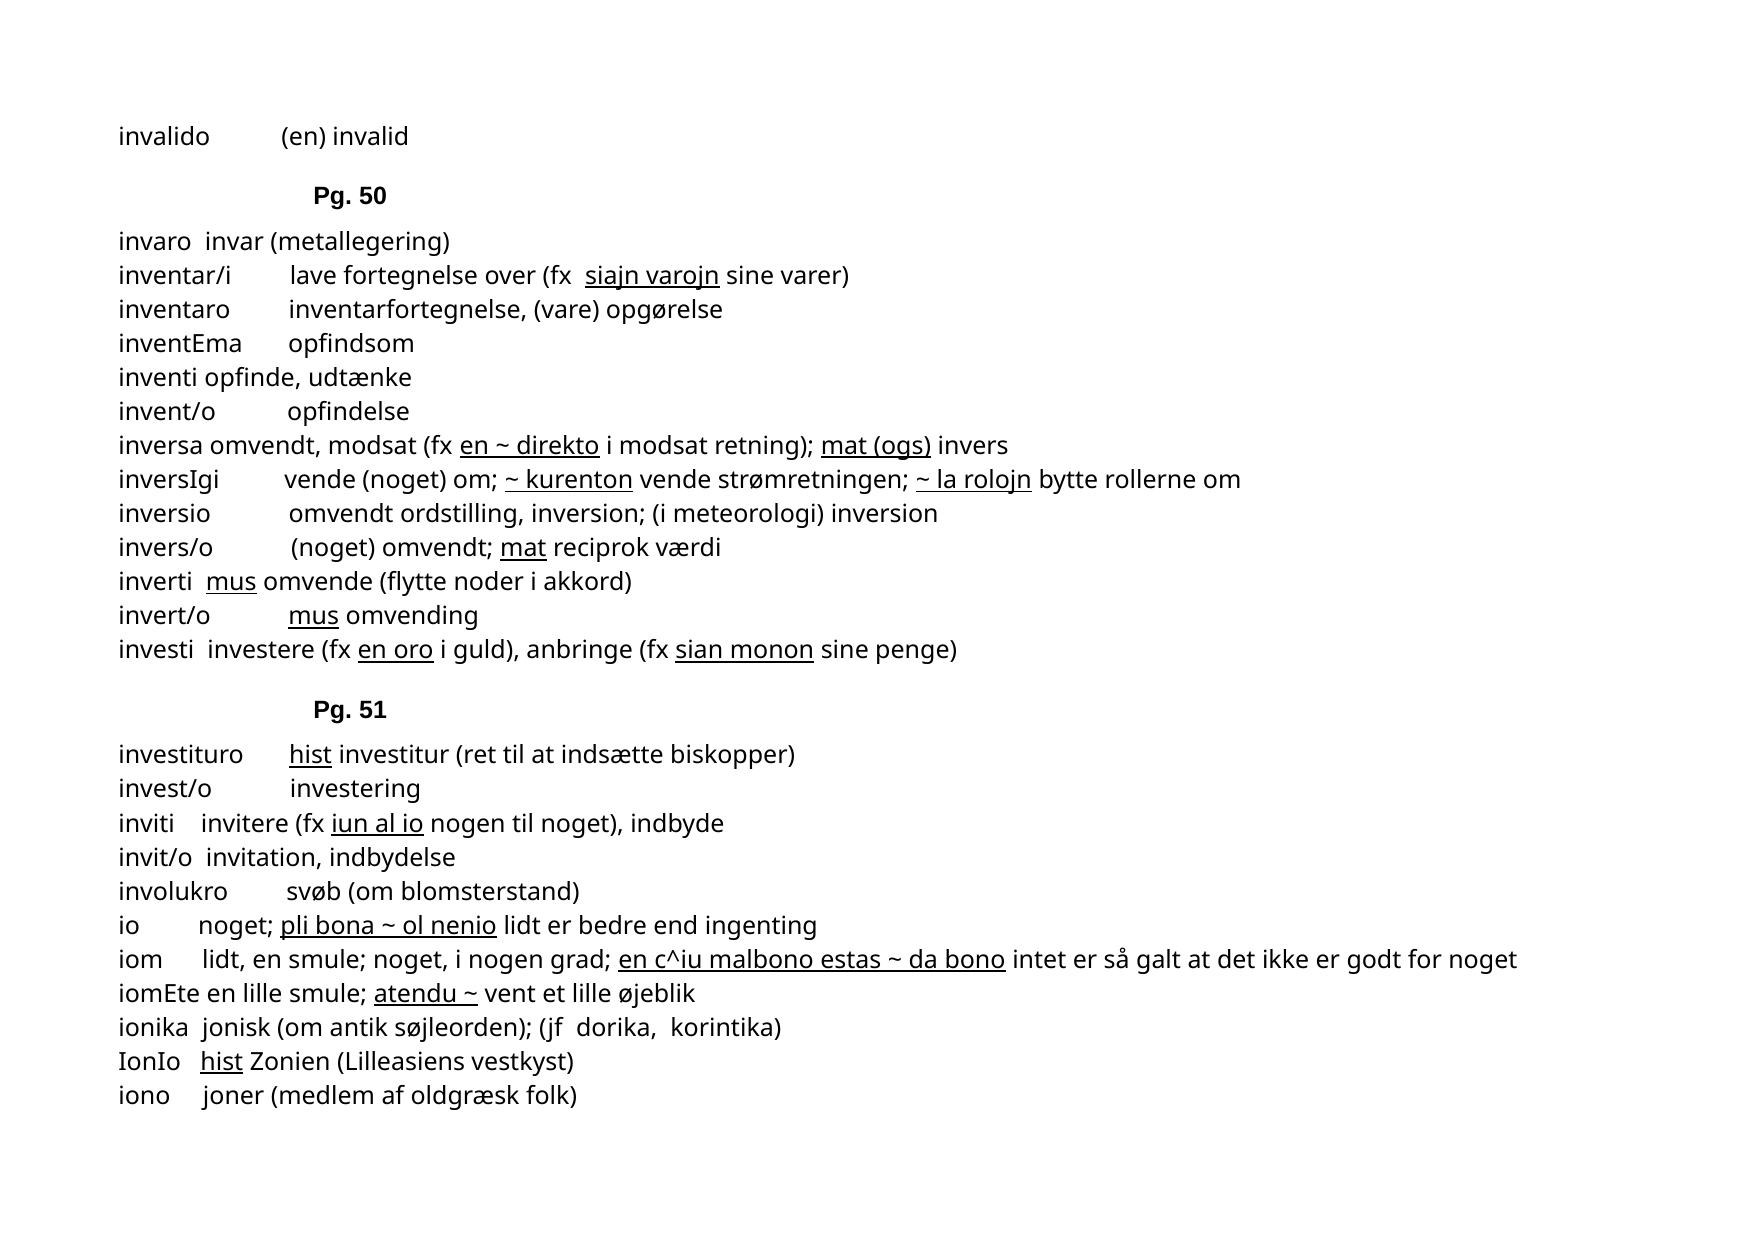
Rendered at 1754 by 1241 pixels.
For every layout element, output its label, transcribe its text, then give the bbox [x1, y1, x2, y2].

text inversa omvendt, modsat (fx en ~ direkto i modsat retning); mat (ogs) invers [118, 428, 1636, 462]
text inventi opfinde, udtænke [118, 359, 1636, 393]
text IonIo hist Zonien (Lilleasiens vestkyst) [118, 1044, 1636, 1078]
text invers/o (noget) omvendt; mat reciprok værdi [118, 530, 1636, 564]
text invent/o opfindelse [118, 393, 1636, 428]
text iom lidt, en smule; noget, i nogen grad; en c^iu malbono estas ~ da bono intet er så galt at det ikke er godt for noget [118, 941, 1636, 976]
text io noget; pli bona ~ ol nenio lidt er bedre end ingenting [118, 907, 1636, 941]
text invit/o invitation, indbydelse [118, 839, 1636, 873]
text ionika jonisk (om antik søjleorden); (jf dorika, korintika) [118, 1009, 1636, 1044]
text invalido (en) invalid [118, 118, 1636, 152]
subtitle Pg. 50 [118, 177, 1636, 211]
text invest/o investering [118, 771, 1636, 805]
text inversio omvendt ordstilling, inversion; (i meteorologi) inversion [118, 496, 1636, 530]
text involukro svøb (om blomsterstand) [118, 873, 1636, 907]
text invert/o mus omvending [118, 598, 1636, 632]
text investituro hist investitur (ret til at indsætte biskopper) [118, 737, 1636, 771]
text iomEte en lille smule; atendu ~ vent et lille øjeblik [118, 976, 1636, 1009]
text investi investere (fx en oro i guld), anbringe (fx sian monon sine penge) [118, 632, 1636, 666]
text inviti invitere (fx iun al io nogen til noget), indbyde [118, 805, 1636, 839]
text inventEma opfindsom [118, 325, 1636, 359]
subtitle Pg. 51 [118, 691, 1636, 724]
text inventar/i lave fortegnelse over (fx siajn varojn sine varer) [118, 257, 1636, 291]
text inventaro inventarfortegnelse, (vare) opgørelse [118, 291, 1636, 325]
text iono joner (medlem af oldgræsk folk) [118, 1078, 1636, 1112]
text inverti mus omvende (flytte noder i akkord) [118, 564, 1636, 598]
text inversIgi vende (noget) om; ~ kurenton vende strømretningen; ~ la rolojn bytte rollerne om [118, 462, 1636, 496]
text invaro invar (metallegering) [118, 223, 1636, 257]
